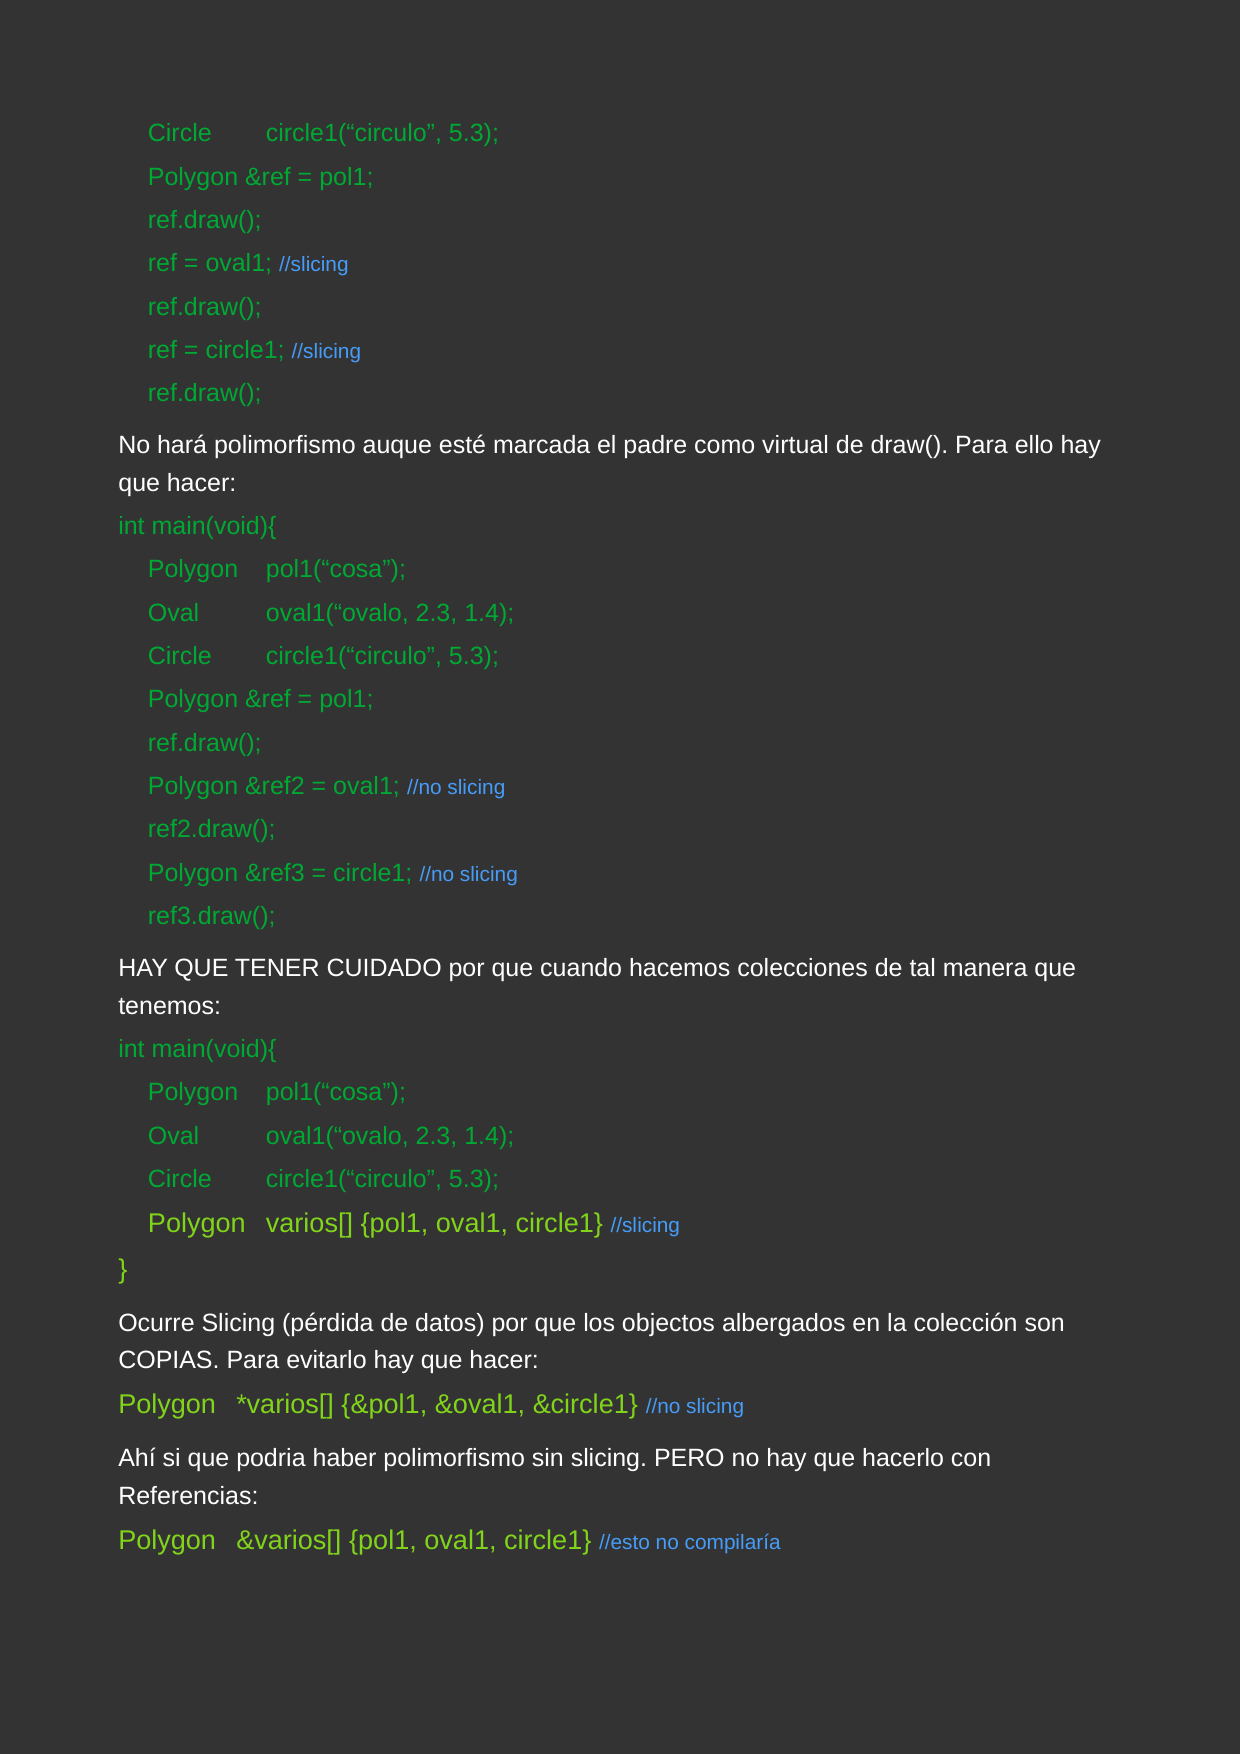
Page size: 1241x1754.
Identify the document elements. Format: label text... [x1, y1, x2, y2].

text Polygon &ref2 = oval1; //no slicing [118, 771, 1122, 800]
text ref.draw(); [118, 205, 1122, 233]
text Polygon &varios[] {pol1, oval1, circle1} //esto no compilaría [118, 1524, 1122, 1555]
text ref2.draw(); [118, 814, 1122, 843]
text int main(void){ [118, 511, 1122, 540]
text } [118, 1253, 1122, 1284]
text HAY QUE TENER CUIDADO por que cuando hacemos colecciones de tal manera que tenemos: [118, 944, 1122, 1019]
text Polygon varios[] {pol1, oval1, circle1} //slicing [118, 1207, 1122, 1238]
text Oval oval1(“ovalo, 2.3, 1.4); [118, 598, 1122, 626]
text Circle circle1(“circulo”, 5.3); [118, 1164, 1122, 1193]
text Polygon &ref = pol1; [118, 161, 1122, 190]
text Oval oval1(“ovalo, 2.3, 1.4); [118, 1121, 1122, 1149]
text int main(void){ [118, 1034, 1122, 1063]
text Polygon *varios[] {&pol1, &oval1, &circle1} //no slicing [118, 1388, 1122, 1420]
text ref = circle1; //slicing [118, 335, 1122, 363]
text Circle circle1(“circulo”, 5.3); [118, 641, 1122, 670]
text Polygon &ref3 = circle1; //no slicing [118, 858, 1122, 886]
text Polygon pol1(“cosa”); [118, 554, 1122, 583]
text Ocurre Slicing (pérdida de datos) por que los objectos albergados en la colección son COPIAS. Para evitarlo hay que hacer: [118, 1299, 1122, 1374]
text ref.draw(); [118, 291, 1122, 320]
text ref3.draw(); [118, 901, 1122, 930]
text ref.draw(); [118, 728, 1122, 756]
text ref = oval1; //slicing [118, 248, 1122, 277]
text Polygon &ref = pol1; [118, 684, 1122, 713]
text Polygon pol1(“cosa”); [118, 1077, 1122, 1106]
text ref.draw(); [118, 378, 1122, 407]
text Circle circle1(“circulo”, 5.3); [118, 118, 1122, 147]
text No hará polimorfismo auque esté marcada el padre como virtual de draw(). Para ello hay que hacer: [118, 421, 1122, 496]
text Ahí si que podria haber polimorfismo sin slicing. PERO no hay que hacerlo con Referencias: [118, 1434, 1122, 1509]
